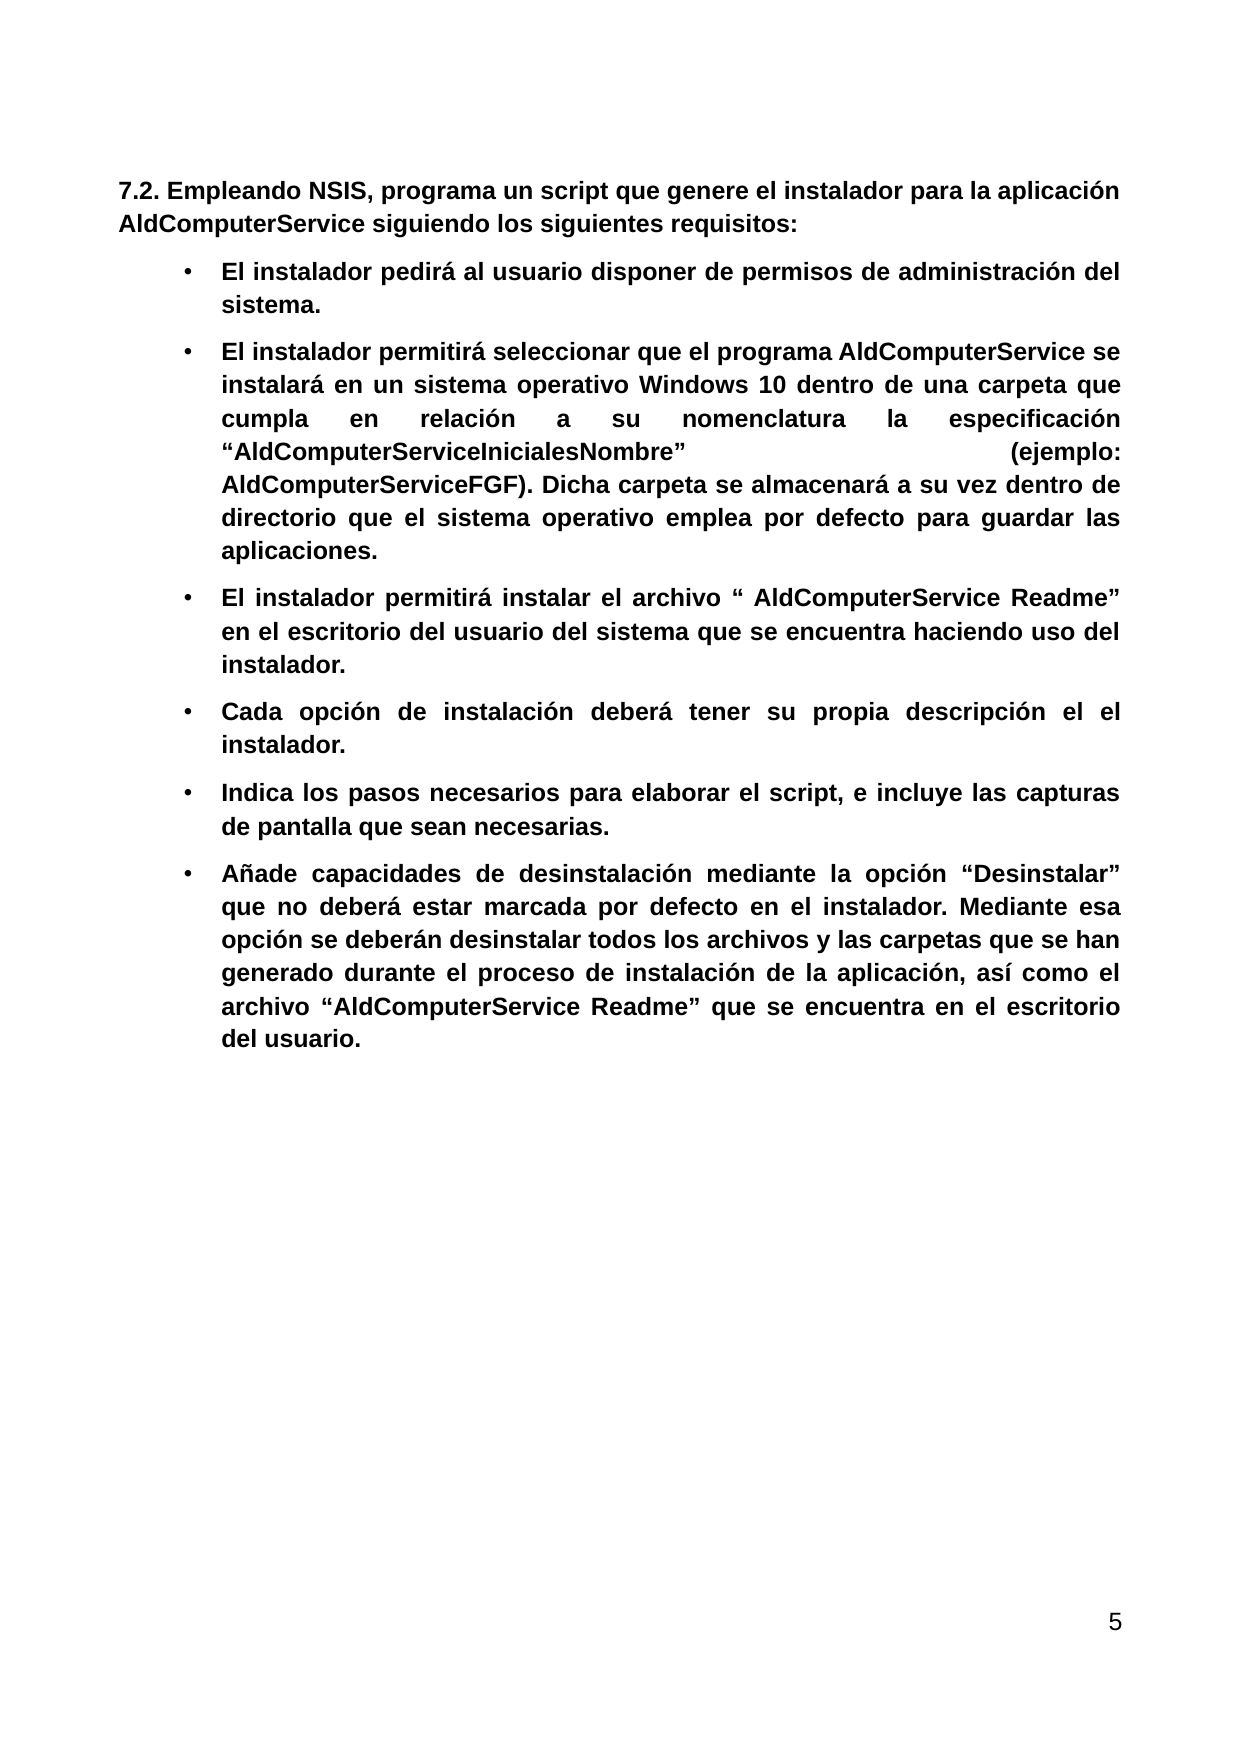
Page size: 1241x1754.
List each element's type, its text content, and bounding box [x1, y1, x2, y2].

text 7.2. Empleando NSIS, programa un script que genere el instalador para la aplicación AldComputerService siguiendo los siguientes requisitos: [118, 176, 1122, 237]
list El instalador pedirá al usuario disponer de permisos de administración del sistema. [183, 256, 1122, 318]
list El instalador permitirá seleccionar que el programa AldComputerService se instalará en un sistema operativo Windows 10 dentro de una carpeta que cumpla en relación a su nomenclatura la especificación “AldComputerServiceInicialesNombre” (ejemplo: AldComputerServiceFGF). Dicha carpeta se almacenará a su vez dentro de directorio que el sistema operativo emplea por defecto para guardar las aplicaciones. [183, 337, 1122, 564]
list El instalador permitirá instalar el archivo “ AldComputerService Readme” en el escritorio del usuario del sistema que se encuentra haciendo uso del instalador. [183, 583, 1122, 678]
list Cada opción de instalación deberá tener su propia descripción el el instalador. [183, 697, 1122, 759]
list Añade capacidades de desinstalación mediante la opción “Desinstalar” que no deberá estar marcada por defecto en el instalador. Mediante esa opción se deberán desinstalar todos los archivos y las carpetas que se han generado durante el proceso de instalación de la aplicación, así como el archivo “AldComputerService Readme” que se encuentra en el escritorio del usuario. [183, 859, 1122, 1053]
list Indica los pasos necesarios para elaborar el script, e incluye las capturas de pantalla que sean necesarias. [183, 778, 1122, 840]
